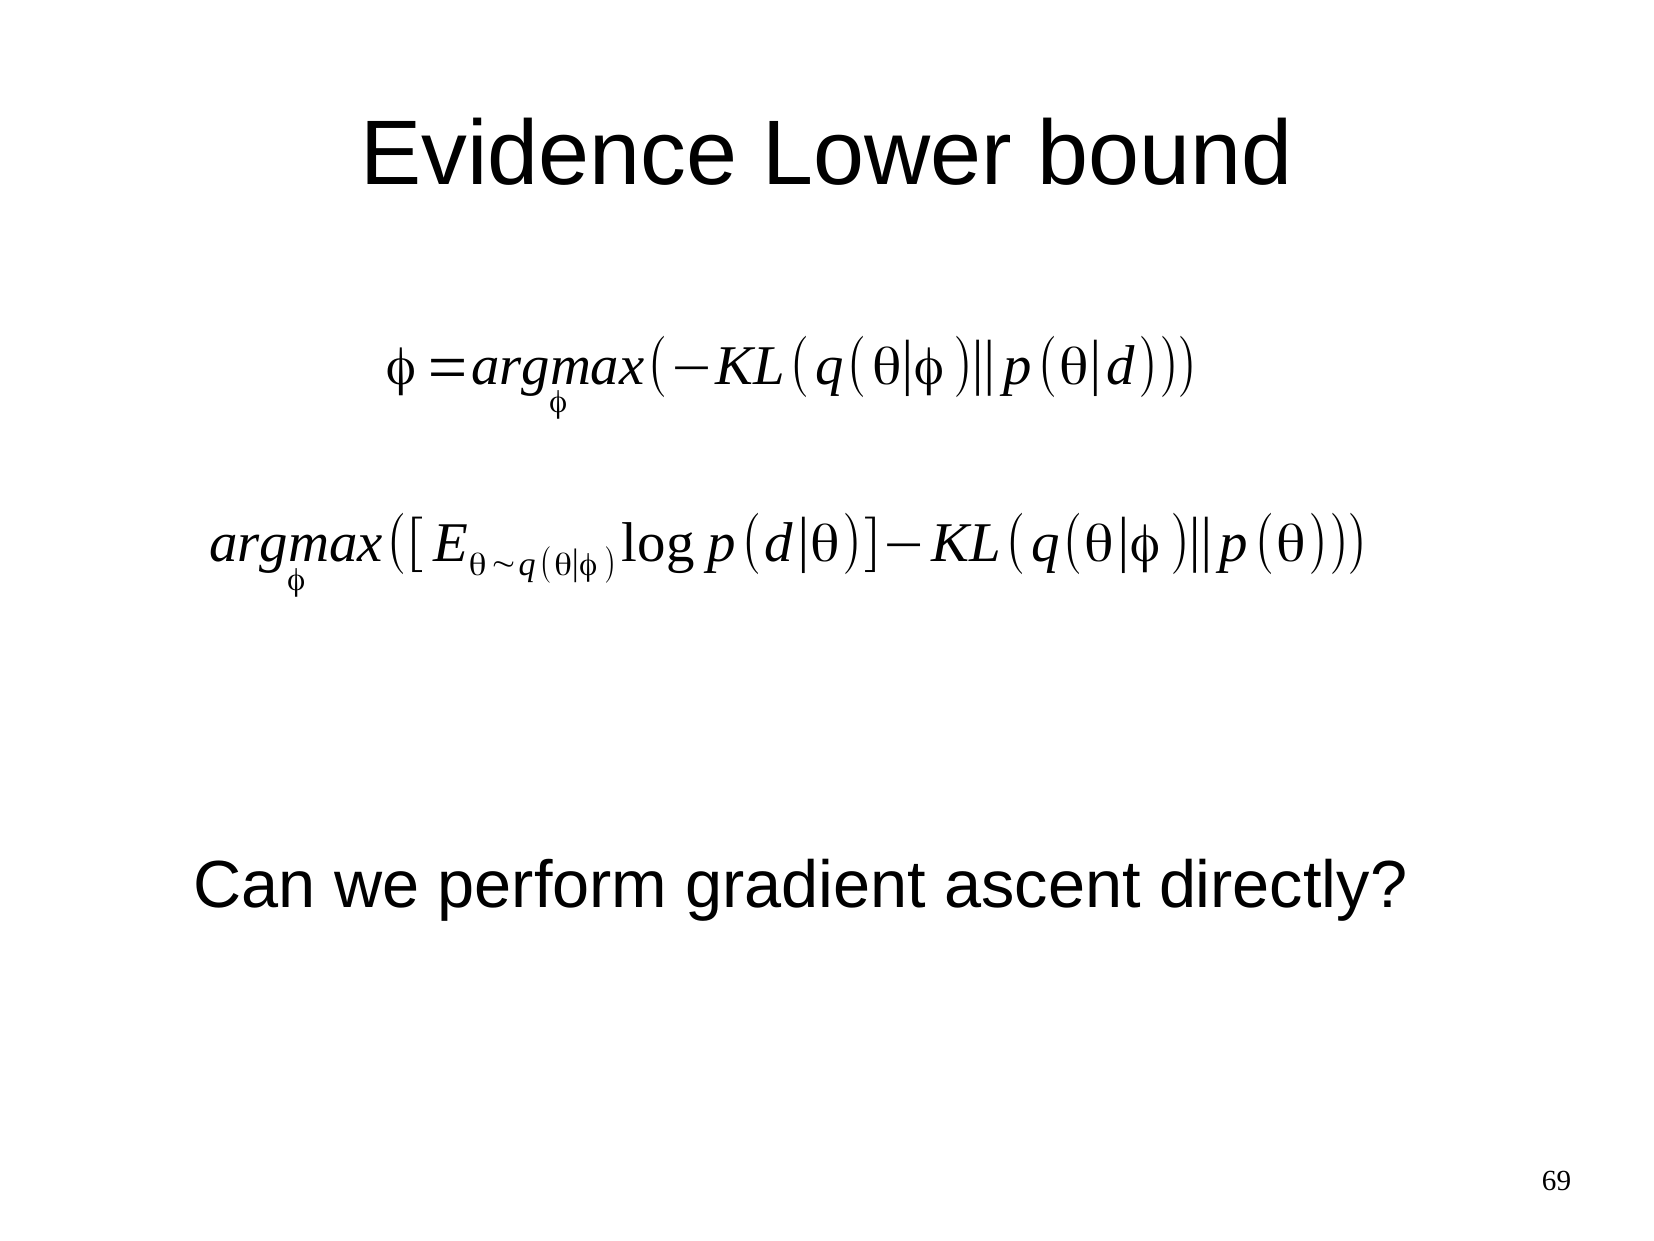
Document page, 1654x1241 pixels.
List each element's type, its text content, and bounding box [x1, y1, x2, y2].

title Evidence Lower bound [82, 49, 1571, 257]
chart [194, 509, 1382, 598]
chart [371, 331, 1212, 421]
text_box Can we perform gradient ascent directly? [179, 840, 1470, 960]
